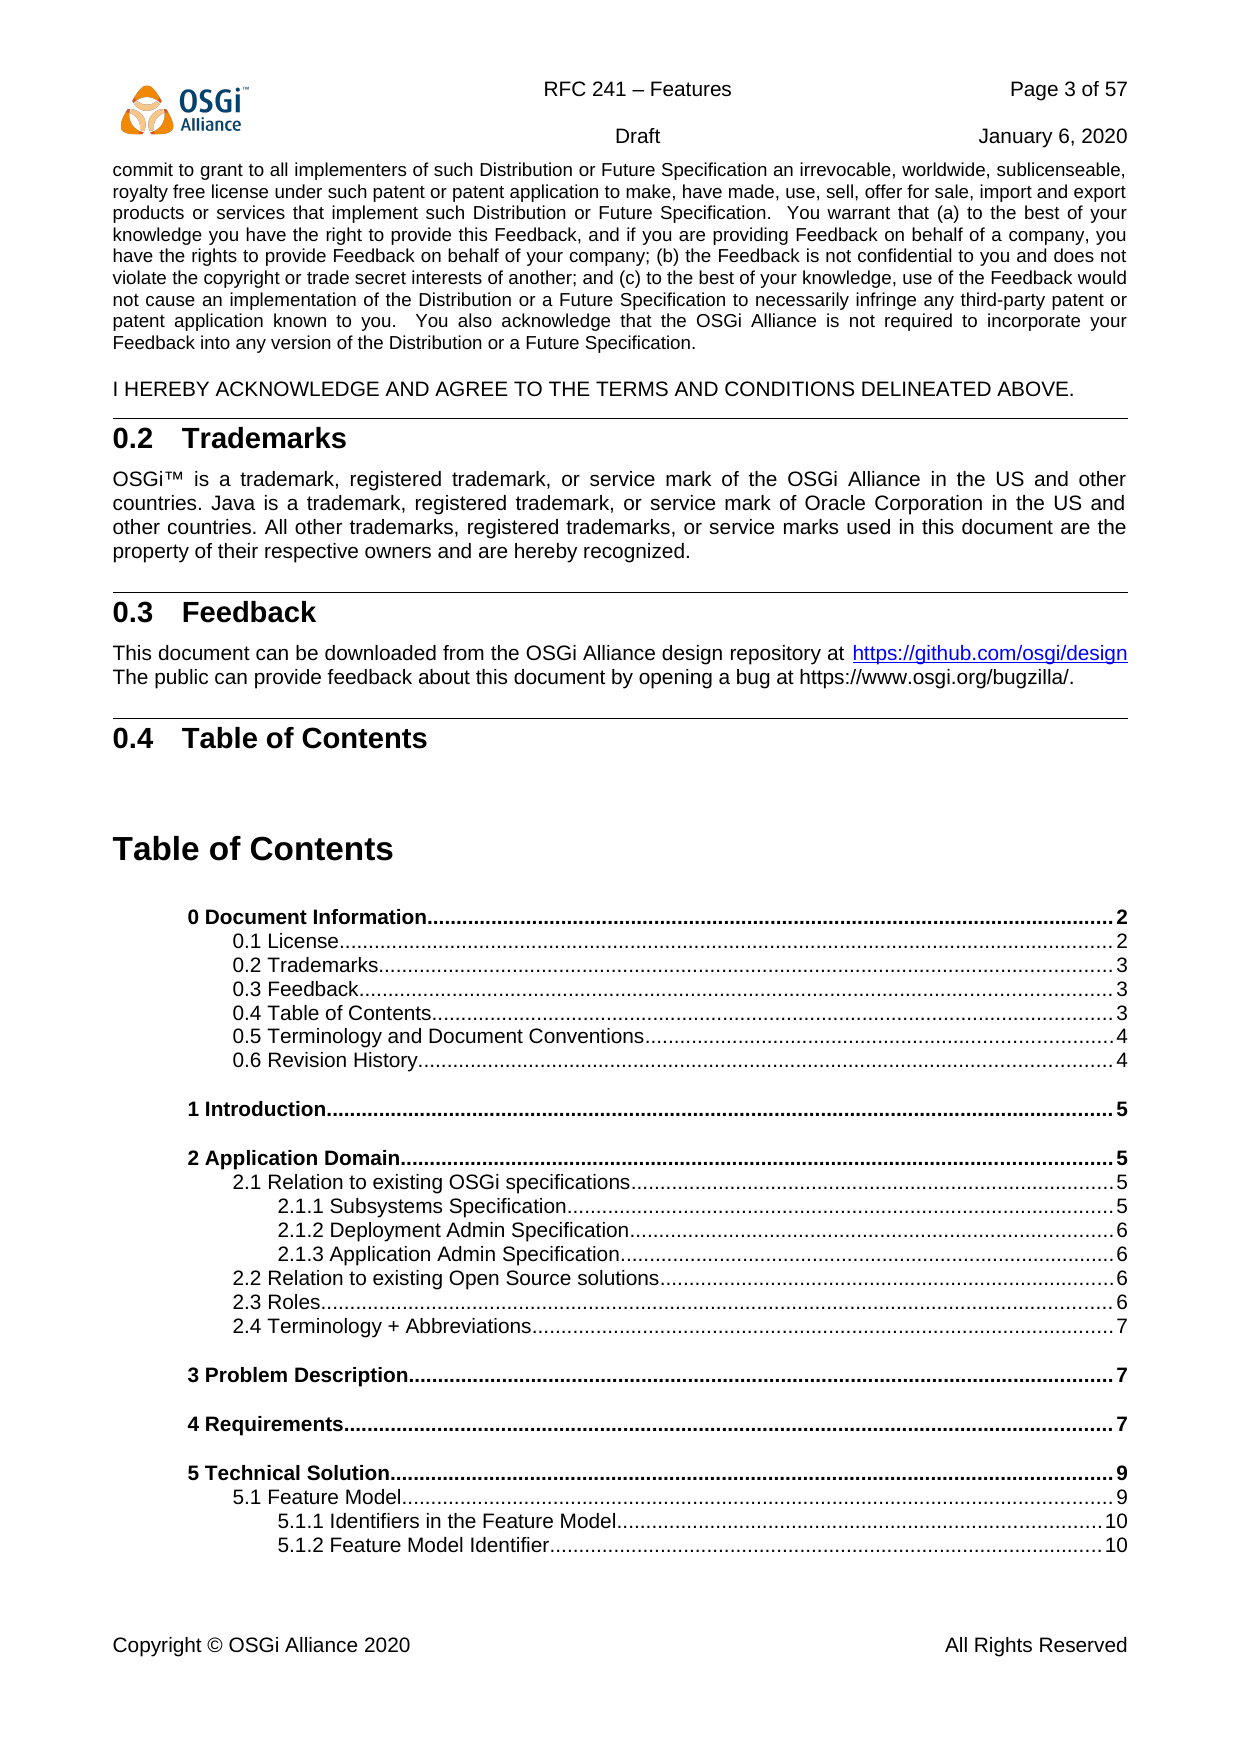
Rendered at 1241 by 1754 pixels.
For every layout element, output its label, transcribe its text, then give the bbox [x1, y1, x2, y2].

text 0.3 Feedback 3 [232, 976, 1128, 1000]
text 2.3 Roles 6 [232, 1290, 1128, 1314]
text I HEREBY ACKNOWLEDGE AND AGREE TO THE TERMS AND CONDITIONS DELINEATED ABOVE. [112, 377, 1128, 401]
text 5.1.2 Feature Model Identifier 10 [277, 1533, 1128, 1557]
text 2.4 Terminology + Abbreviations 7 [232, 1314, 1128, 1338]
text OSGi™ is a trademark, registered trademark, or service mark of the OSGi Alliance in the US and other countries. Java is a trademark, registered trademark, or service mark of Oracle Corporation in the US and other countries. All other trademarks, registered trademarks, or service marks used in this document are the property of their respective owners and are hereby recognized. [112, 467, 1128, 563]
text 4 Requirements 7 [187, 1412, 1128, 1436]
text 5.1.1 Identifiers in the Feature Model 10 [277, 1509, 1128, 1533]
subtitle Trademarks [112, 419, 1128, 454]
text 2.1.1 Subsystems Specification 5 [277, 1194, 1128, 1218]
text 5 Technical Solution 9 [187, 1461, 1128, 1485]
text 3 Problem Description 7 [187, 1363, 1128, 1387]
text This document can be downloaded from the OSGi Alliance design repository at https://github.com/osgi/design The public can provide feedback about this document by opening a bug at https://www.osgi.org/bugzilla/. [112, 641, 1128, 689]
text 1 Introduction 5 [187, 1097, 1128, 1121]
subtitle Table of Contents [112, 829, 1128, 867]
text 2.1.3 Application Admin Specification 6 [277, 1242, 1128, 1266]
text 2.1 Relation to existing OSGi specifications 5 [232, 1170, 1128, 1194]
text 0.6 Revision History 4 [232, 1048, 1128, 1072]
text 2.1.2 Deployment Admin Specification 6 [277, 1218, 1128, 1242]
text 0 Document Information 2 [187, 904, 1128, 928]
text 0.2 Trademarks 3 [232, 952, 1128, 976]
text 0.4 Table of Contents 3 [232, 1000, 1128, 1024]
text 0.1 License 2 [232, 928, 1128, 952]
subtitle Feedback [112, 593, 1128, 628]
picture [113, 78, 257, 142]
text 0.5 Terminology and Document Conventions 4 [232, 1024, 1128, 1048]
text 2.2 Relation to existing Open Source solutions 6 [232, 1266, 1128, 1290]
subtitle Table of Contents [112, 719, 1128, 755]
text commit to grant to all implementers of such Distribution or Future Specification an irrevocable, worldwide, sublicenseable, royalty free license under such patent or patent application to make, have made, use, sell, offer for sale, import and export products or services that implement such Distribution or Future Specification. You warrant that (a) to the best of your knowledge you have the right to provide this Feedback, and if you are providing Feedback on behalf of a company, you have the rights to provide Feedback on behalf of your company; (b) the Feedback is not confidential to you and does not violate the copyright or trade secret interests of another; and (c) to the best of your knowledge, use of the Feedback would not cause an implementation of the Distribution or a Future Specification to necessarily infringe any third-party patent or patent application known to you. You also acknowledge that the OSGi Alliance is not required to incorporate your Feedback into any version of the Distribution or a Future Specification. [112, 159, 1128, 353]
text 5.1 Feature Model 9 [232, 1485, 1128, 1509]
text 2 Application Domain 5 [187, 1146, 1128, 1170]
